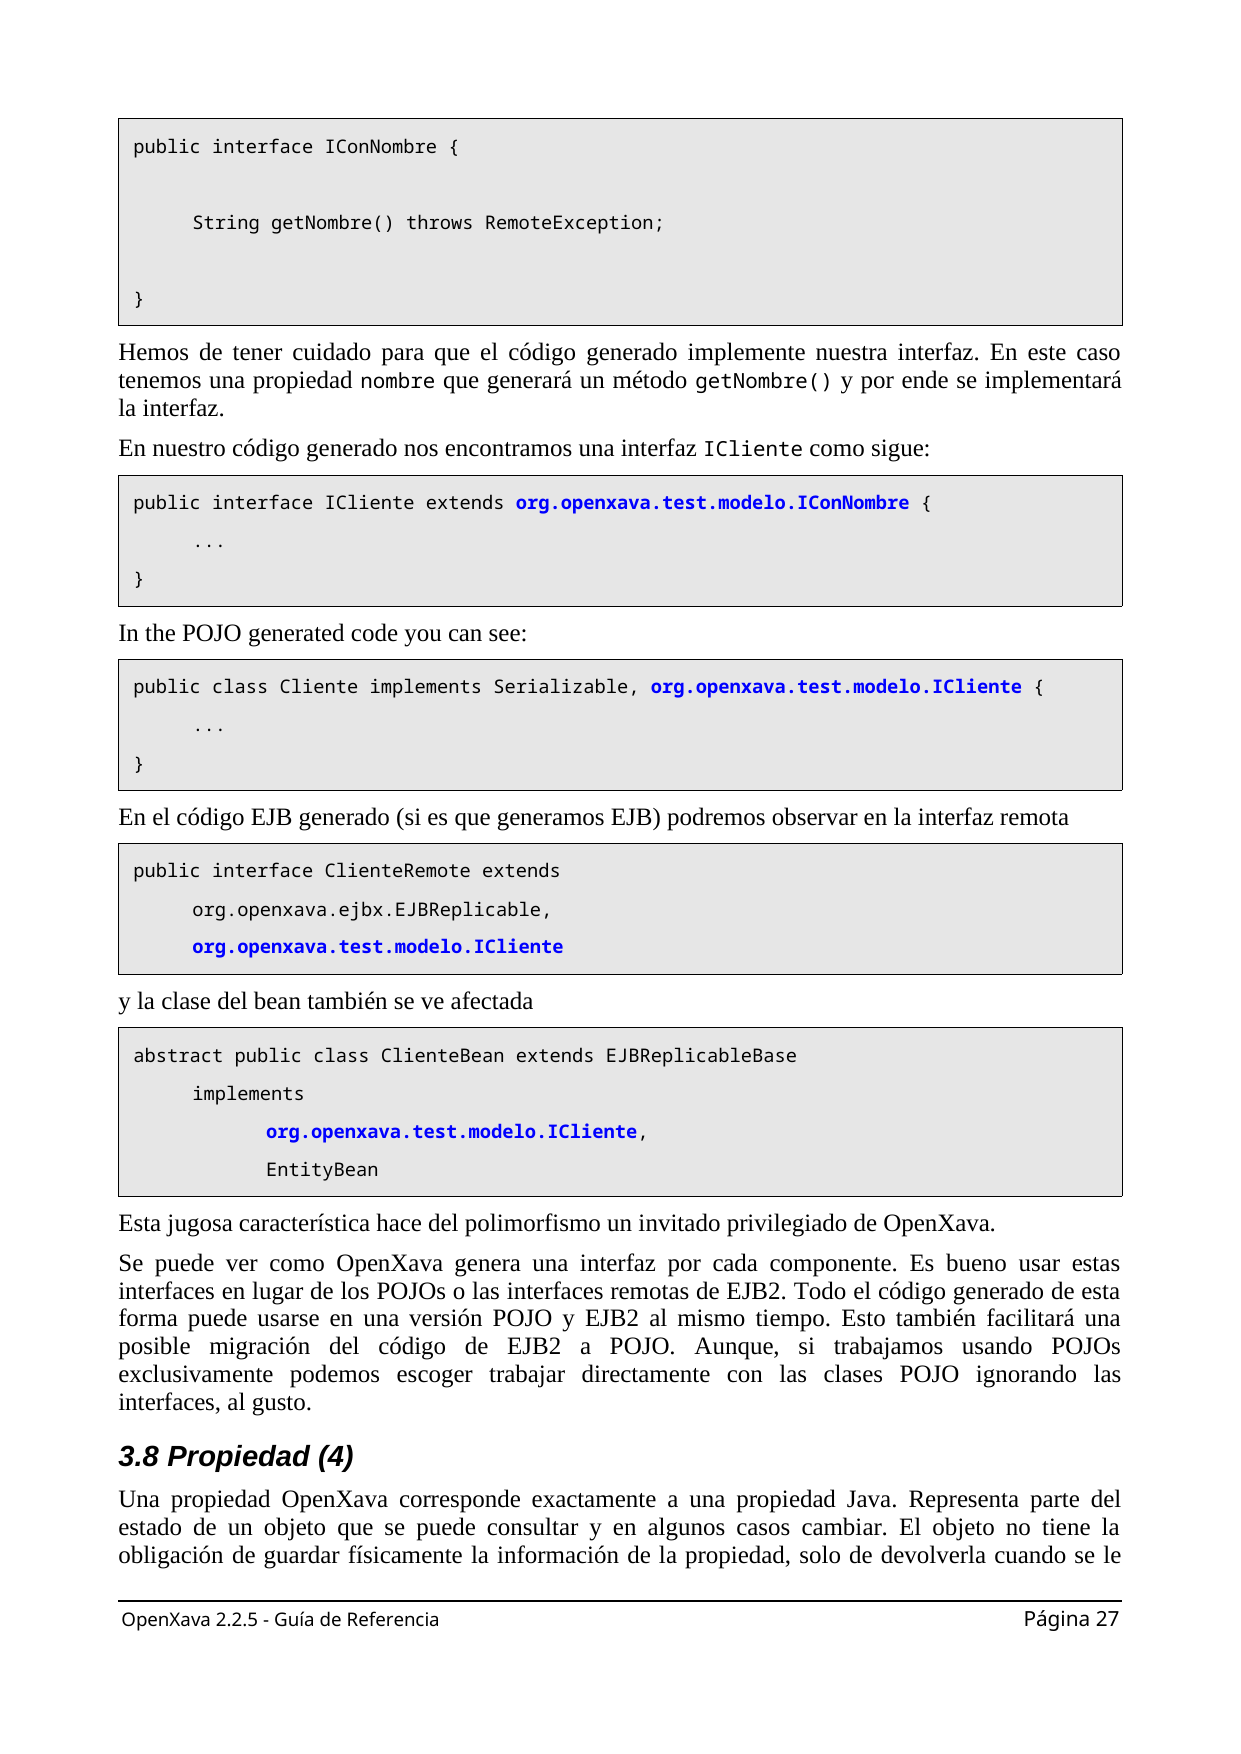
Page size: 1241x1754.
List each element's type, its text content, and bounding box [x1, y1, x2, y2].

text } [119, 551, 1122, 606]
text implements [119, 1065, 1122, 1103]
text public interface ClienteRemote extends [119, 844, 1122, 881]
text y la clase del bean también se ve afectada [118, 987, 1122, 1014]
text } [119, 735, 1122, 790]
text org.openxava.test.modelo.ICliente, [119, 1103, 1122, 1141]
text } [119, 270, 1122, 325]
text In the POJO generated code you can see: [118, 619, 1122, 646]
text ... [119, 697, 1122, 735]
text org.openxava.ejbx.EJBReplicable, [119, 881, 1122, 919]
text ... [119, 513, 1122, 551]
subtitle Propiedad (4) [118, 1440, 1122, 1473]
text Esta jugosa característica hace del polimorfismo un invitado privilegiado de OpenXava. [118, 1209, 1122, 1237]
text EntityBean [119, 1141, 1122, 1196]
text public interface ICliente extends org.openxava.test.modelo.IConNombre { [119, 476, 1122, 513]
text public interface IConNombre { [119, 119, 1122, 156]
text Hemos de tener cuidado para que el código generado implemente nuestra interfaz. En este caso tenemos una propiedad nombre que generará un método getNombre() y por ende se implementará la interfaz. [118, 338, 1122, 422]
text public class Cliente implements Serializable, org.openxava.test.modelo.ICliente { [119, 660, 1122, 697]
text Una propiedad OpenXava corresponde exactamente a una propiedad Java. Representa parte del estado de un objeto que se puede consultar y en algunos casos cambiar. El objeto no tiene la obligación de guardar físicamente la información de la propiedad, solo de devolverla cuando se le [118, 1486, 1122, 1569]
text En el código EJB generado (si es que generamos EJB) podremos observar en la interfaz remota [118, 803, 1122, 831]
text abstract public class ClienteBean extends EJBReplicableBase [119, 1028, 1122, 1065]
text En nuestro código generado nos encontramos una interfaz ICliente como sigue: [118, 434, 1122, 462]
text String getNombre() throws RemoteException; [119, 194, 1122, 232]
text Se puede ver como OpenXava genera una interfaz por cada componente. Es bueno usar estas interfaces en lugar de los POJOs o las interfaces remotas de EJB2. Todo el código generado de esta forma puede usarse en una versión POJO y EJB2 al mismo tiempo. Esto también facilitará una posible migración del código de EJB2 a POJO. Aunque, si trabajamos usando POJOs exclusivamente podemos escoger trabajar directamente con las clases POJO ignorando las interfaces, al gusto. [118, 1249, 1122, 1415]
text org.openxava.test.modelo.ICliente [119, 919, 1122, 974]
